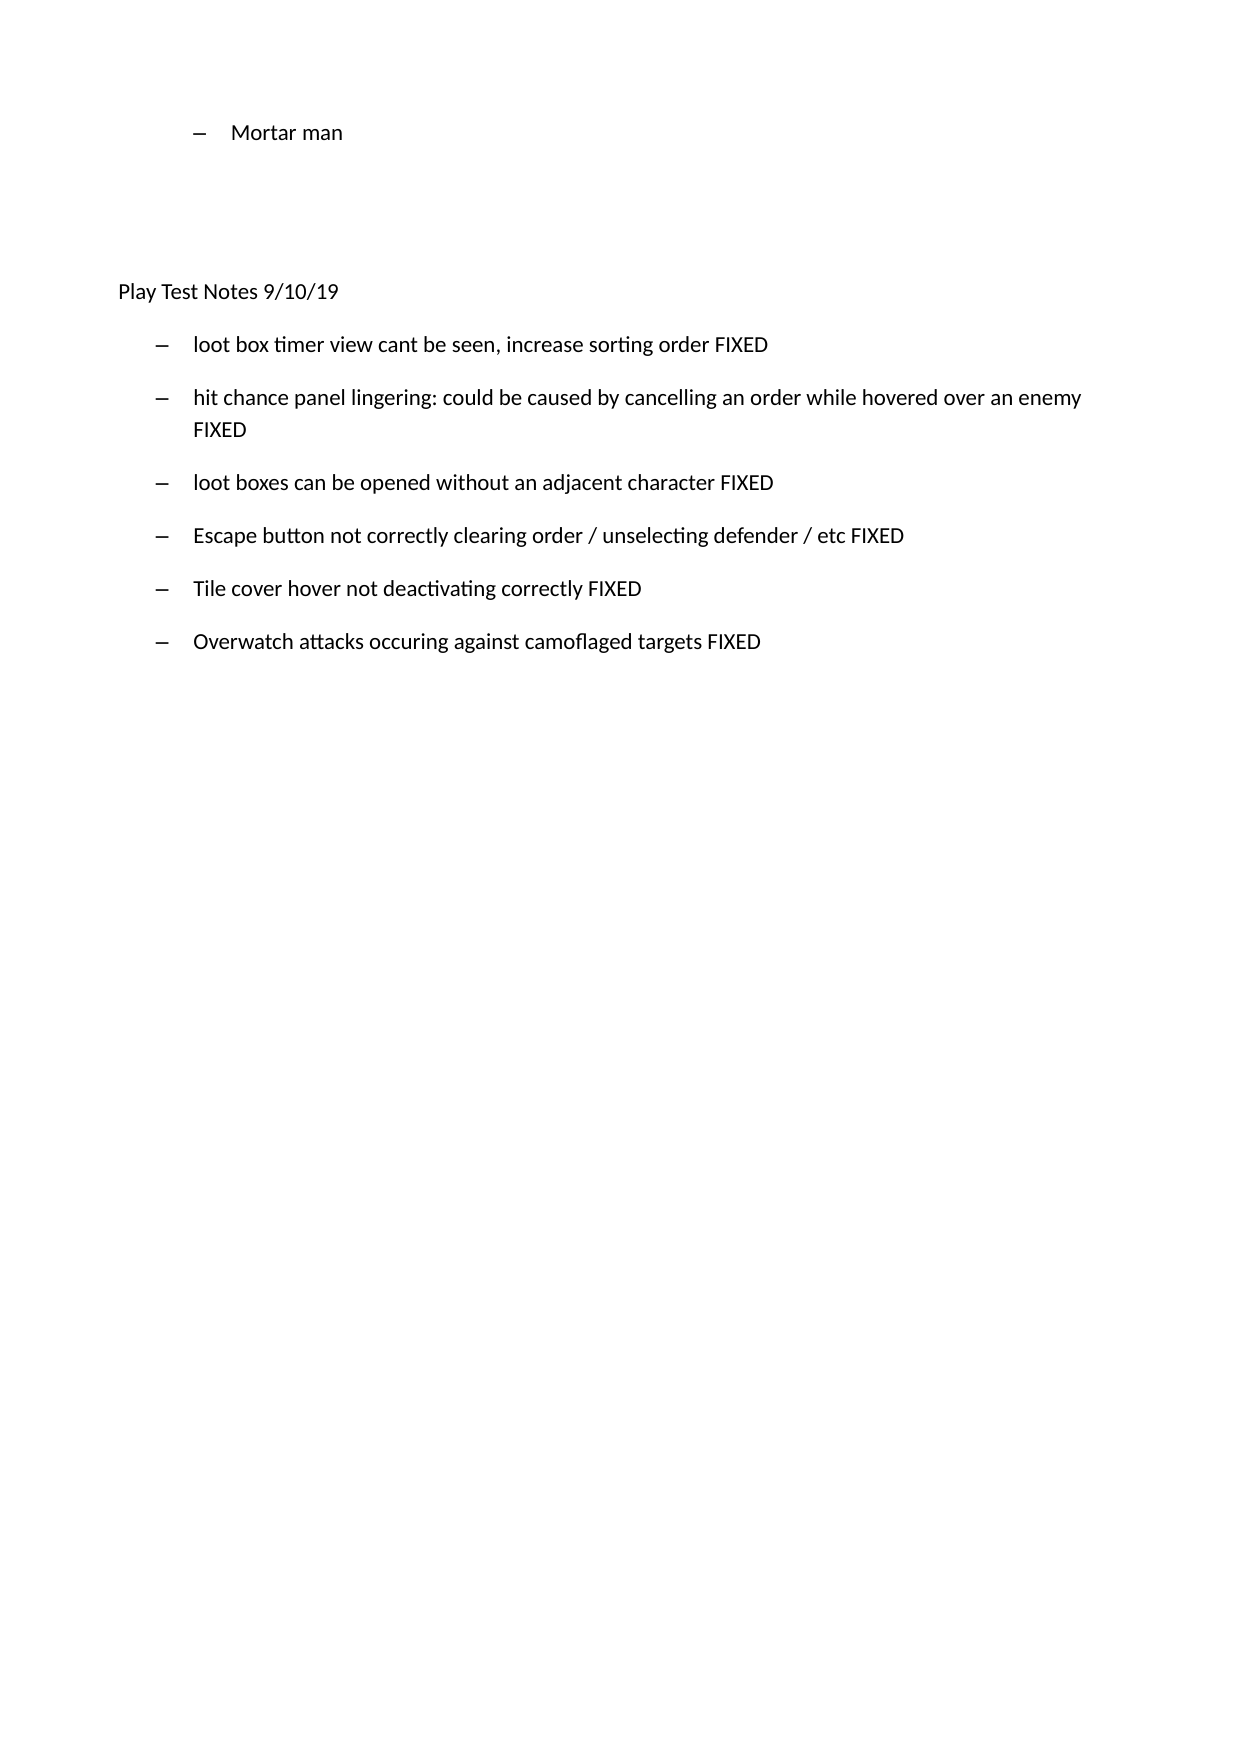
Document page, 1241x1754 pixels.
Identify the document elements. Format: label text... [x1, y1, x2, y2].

list loot box timer view cant be seen, increase sorting order FIXED [156, 330, 1122, 358]
text Play Test Notes 9/10/19 [118, 277, 1122, 305]
list loot boxes can be opened without an adjacent character FIXED [156, 468, 1122, 496]
list Mortar man [193, 118, 1122, 146]
list Overwatch attacks occuring against camoflaged targets FIXED [156, 627, 1122, 656]
list Escape button not correctly clearing order / unselecting defender / etc FIXED [156, 521, 1122, 549]
list Tile cover hover not deactivating correctly FIXED [156, 574, 1122, 602]
list hit chance panel lingering: could be caused by cancelling an order while hovered over an enemy FIXED [156, 383, 1122, 443]
